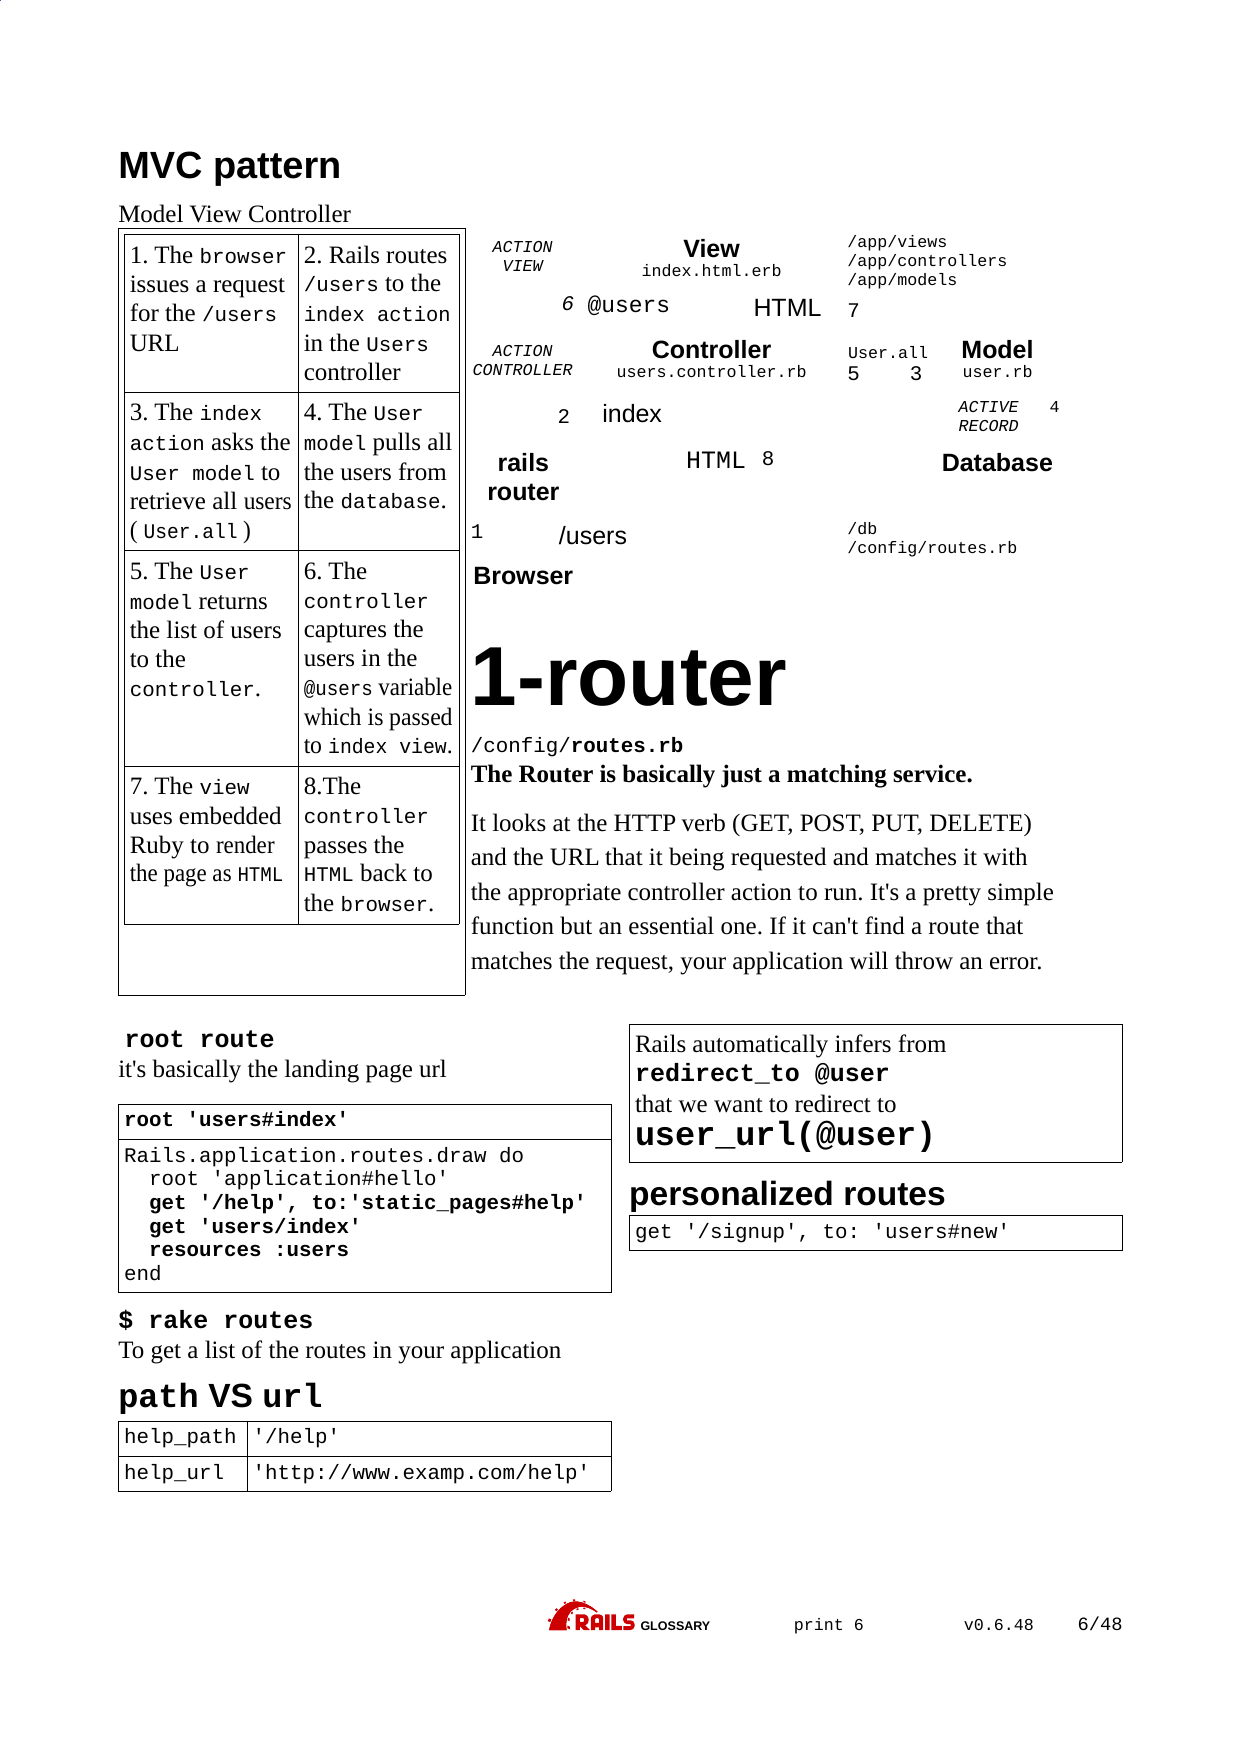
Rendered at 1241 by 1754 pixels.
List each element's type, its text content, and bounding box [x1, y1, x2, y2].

table_cell /users [552, 515, 634, 555]
table_cell [676, 287, 733, 329]
table_cell 8 [756, 442, 934, 515]
table_cell 2 [552, 393, 581, 442]
table_cell [634, 442, 676, 515]
table_cell [634, 515, 676, 555]
table_header '/help' [248, 1422, 611, 1456]
table_cell 5. The User model returns the list of users to the controller. [125, 551, 298, 766]
table_cell help_url [119, 1457, 247, 1491]
table_cell [581, 555, 634, 596]
text it's basically the landing page url [118, 1054, 611, 1083]
table_cell 4 [1044, 393, 1060, 442]
text To get a list of the routes in your application [118, 1336, 611, 1364]
table_header Rails automatically infers from redirect_to @user that we want to redirect to user_url(@user) [630, 1025, 1122, 1162]
table_cell 1-router /config/routes.rb The Router is basically just a matching service. It looks at the HTTP verb (GET, POST, PUT, DELETE) and the URL that it being requested and matches it with the appropriate controller action to run. It's a pretty simple function but an essential one. If it can't find a route that matches the request, your application will throw an error. [466, 596, 1060, 995]
table_cell [676, 555, 733, 596]
subtitle path VS url [118, 1376, 611, 1418]
table_cell HTML [676, 442, 756, 515]
table_cell 4. The User model pulls all the users from the database. [299, 393, 459, 550]
table_header /app/views /app/controllers /app/models 7 [841, 228, 1060, 329]
text Model View Controller [118, 199, 1122, 228]
table_cell 3. The index action asks the User model to retrieve all users ( User.all ) [125, 393, 298, 550]
text root route [118, 1024, 611, 1054]
table_cell [733, 555, 756, 596]
table_cell 6. The controller captures the users in the @users variable which is passed to index view. [299, 551, 459, 766]
table_header help_path [119, 1422, 247, 1456]
table_cell Controller users.controller.rb [581, 329, 841, 393]
subtitle $ rake routes [118, 1307, 611, 1336]
table_cell [581, 442, 634, 515]
table_cell ACTIVE RECORD [935, 393, 1044, 442]
table_cell index [581, 393, 676, 442]
table_header root 'users#index' [119, 1105, 611, 1139]
table_cell HTML [733, 287, 841, 329]
table_cell rails router [466, 442, 581, 515]
table_cell Rails.application.routes.draw do root 'application#hello' get '/help', to:'static_pages#help' get 'users/index' resources :users end [119, 1140, 611, 1292]
table_cell [733, 515, 756, 555]
subtitle MVC pattern [118, 143, 611, 187]
table_cell ACTION CONTROLLER [466, 329, 581, 393]
table_cell Database [935, 442, 1060, 515]
table_header 2. Rails routes /users to the index action in the Users controller [299, 235, 459, 392]
table_cell [676, 393, 733, 442]
table_cell [756, 515, 841, 555]
table_cell [733, 393, 756, 442]
table_cell 'http://www.examp.com/help' [248, 1457, 611, 1491]
table_cell [676, 515, 733, 555]
table_cell 6 [466, 287, 581, 329]
table_cell User.all 5 3 [841, 329, 934, 393]
table_cell Model user.rb [935, 329, 1060, 393]
table_cell 1 [466, 515, 552, 555]
table_cell @users [581, 287, 676, 329]
table_header ACTION VIEW [466, 228, 581, 287]
table_cell 8.The controller passes the HTML back to the browser. [299, 767, 459, 923]
table_cell Browser [466, 555, 581, 596]
table_header get '/signup', to: 'users#new' [630, 1216, 1122, 1250]
table_cell [756, 393, 934, 442]
table_cell [466, 393, 552, 442]
table_cell /db /config/routes.rb [841, 515, 1060, 596]
table_cell 7. The view uses embedded Ruby to render the page as HTML [125, 767, 298, 923]
table_header [119, 229, 465, 995]
table_header View index.html.erb [581, 228, 841, 287]
table_cell [756, 555, 841, 596]
subtitle personalized routes [629, 1173, 1122, 1212]
table_cell [634, 555, 676, 596]
table_header 1. The browser issues a request for the /users URL [125, 235, 298, 392]
